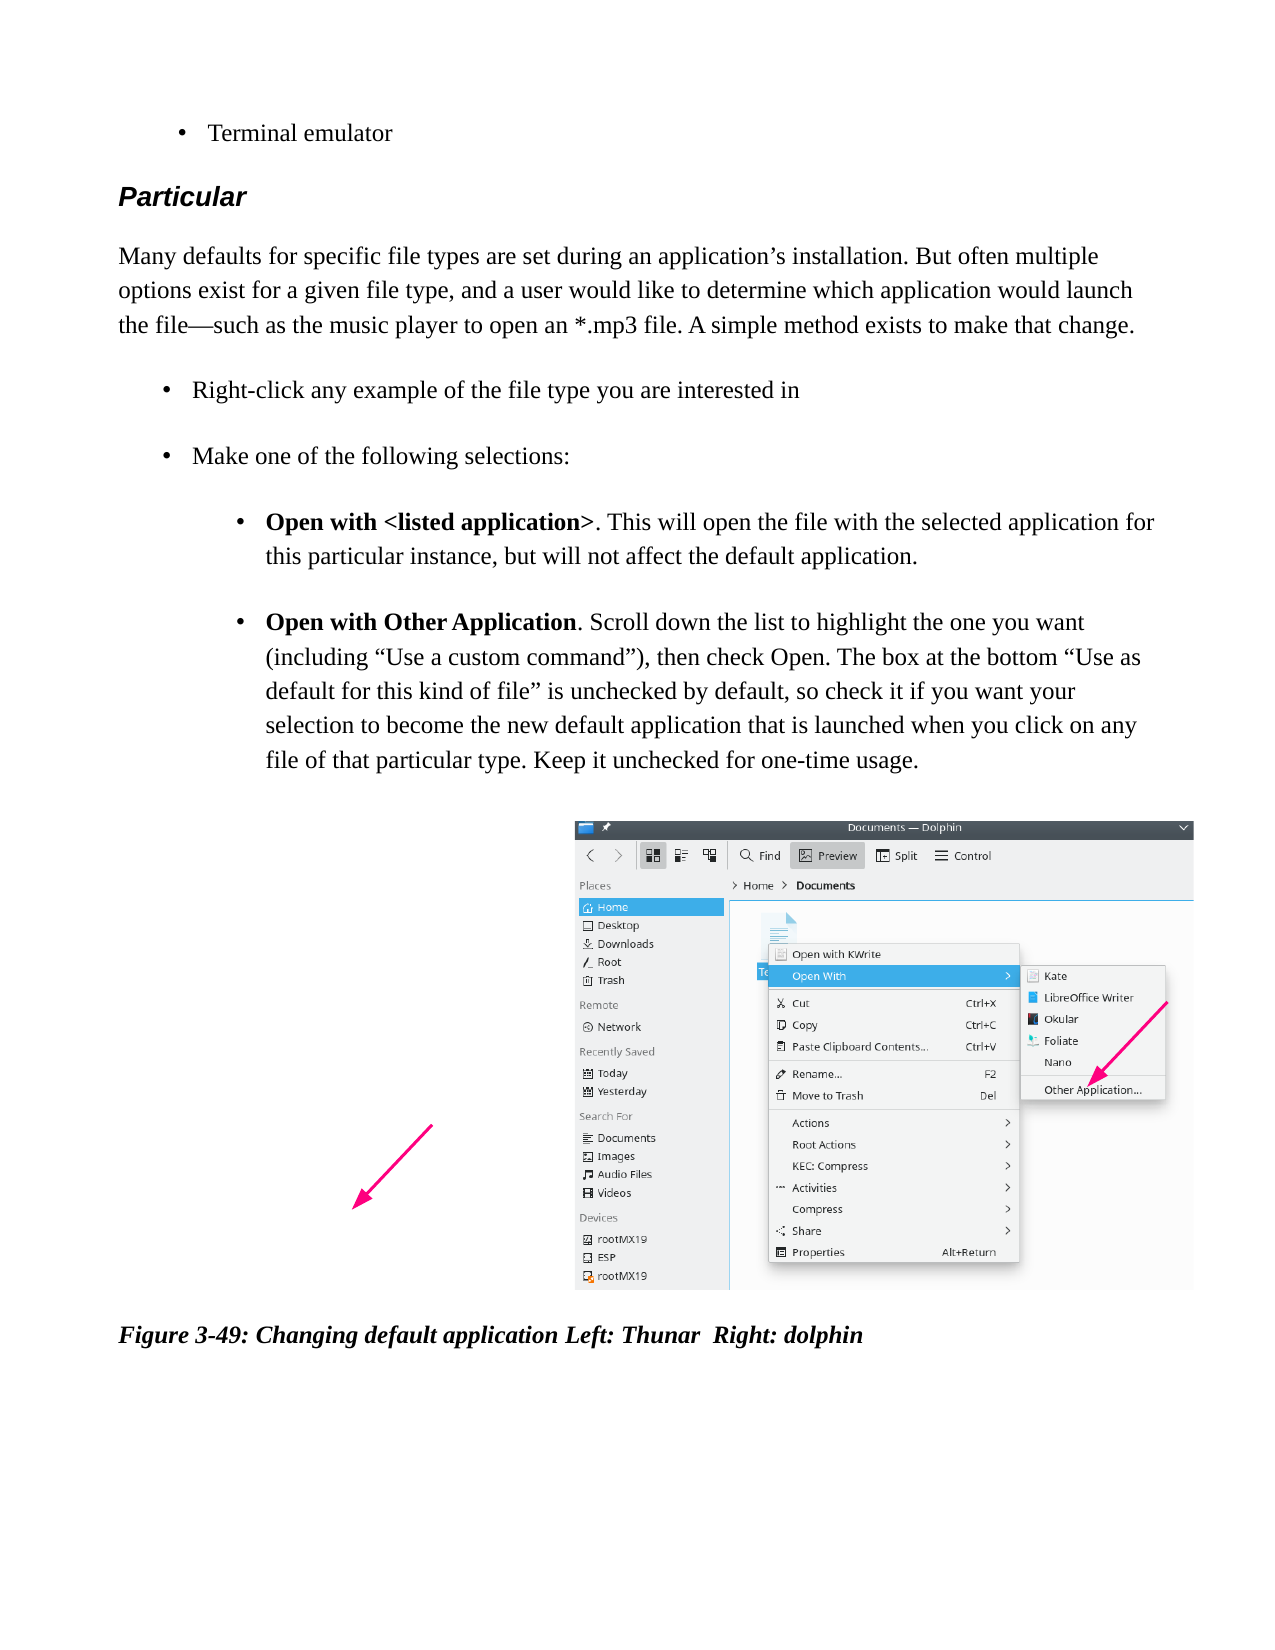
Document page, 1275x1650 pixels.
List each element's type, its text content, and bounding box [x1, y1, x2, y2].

picture [574, 821, 1194, 1290]
list Open with <listed application>. This will open the file with the selected application for this particular instance, but will not affect the default application. [236, 507, 1157, 570]
list Open with Other Application. Scroll down the list to highlight the one you want (including “Use a custom command”), then check Open. The box at the bottom “Use as default for this kind of file” is unchecked by default, so check it if you want your selection to become the new default application that is launched when you click on any file of that particular type. Keep it unchecked for one-time usage. [236, 607, 1157, 774]
list Right-click any example of the file type you are interested in [162, 375, 1157, 404]
text Figure 3-49: Changing default application Left: Thunar Right: dolphin [118, 1321, 1157, 1349]
text Many defaults for specific file types are set during an application’s installation. But often multiple options exist for a given file type, and a user would like to determine which application would launch the file—such as the music player to open an *.mp3 file. A simple method exists to make that change. [118, 241, 1157, 338]
list Make one of the following selections: [162, 441, 1157, 470]
list Terminal emulator [178, 118, 1141, 147]
subtitle Particular [118, 181, 1157, 213]
